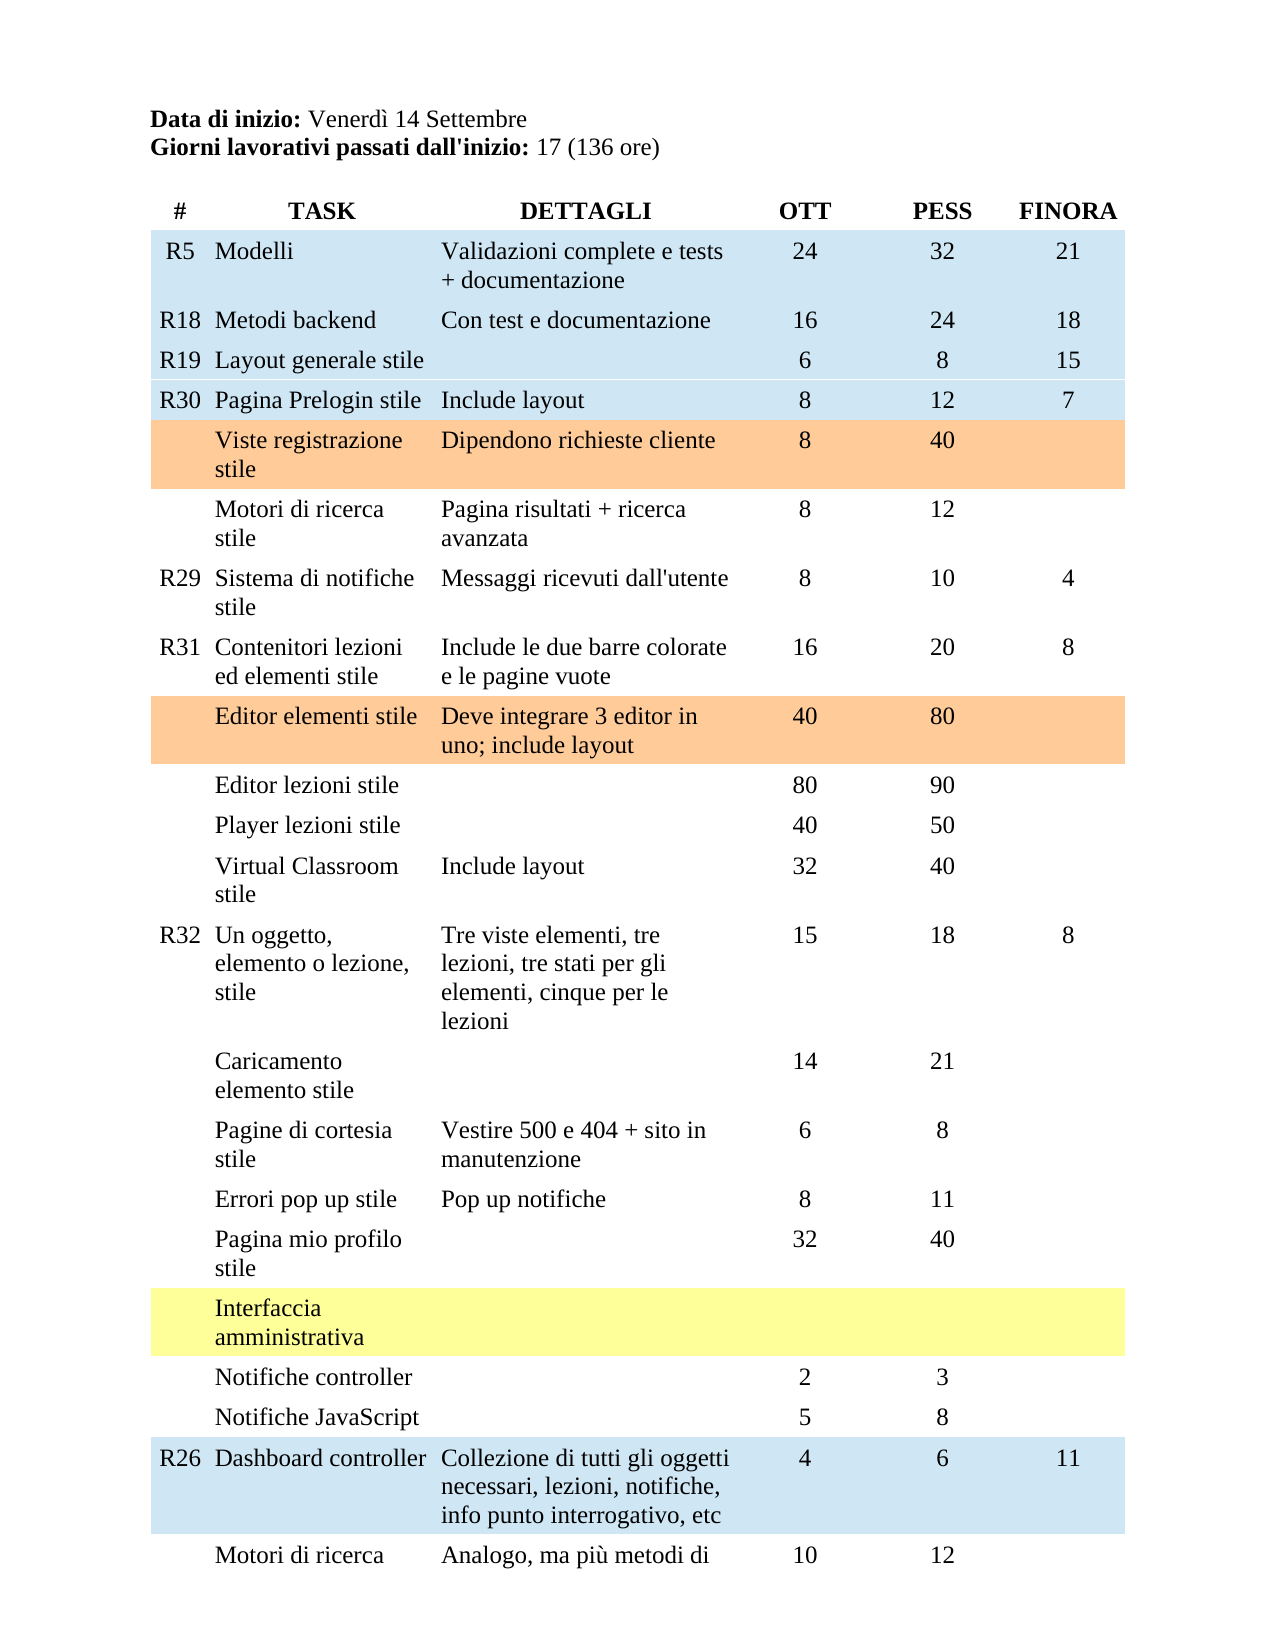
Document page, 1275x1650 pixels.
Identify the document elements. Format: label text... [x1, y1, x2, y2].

table_cell 8 [1011, 627, 1125, 696]
table_cell Un oggetto, elemento o lezione, stile [209, 914, 435, 1040]
table_cell 4 [736, 1437, 874, 1534]
table_cell Viste registrazione stile [209, 420, 435, 489]
table_cell 8 [1011, 914, 1125, 1040]
table_cell [1011, 805, 1125, 845]
table_cell [1011, 845, 1125, 914]
table_cell 2 [736, 1356, 874, 1397]
table_cell R18 [151, 299, 209, 339]
table_cell 15 [1011, 339, 1125, 379]
table_cell 8 [874, 1397, 1011, 1437]
table_cell [151, 1535, 209, 1575]
table_cell R26 [151, 1437, 209, 1534]
table_cell 32 [874, 230, 1011, 299]
table_cell 8 [736, 558, 874, 627]
table_cell [151, 1040, 209, 1109]
table_cell 10 [736, 1535, 874, 1575]
table_cell [151, 1288, 209, 1356]
table_cell 4 [1011, 558, 1125, 627]
table_cell Virtual Classroom stile [209, 845, 435, 914]
table_cell 40 [874, 420, 1011, 489]
table_header OTT [736, 190, 874, 230]
table_cell Deve integrare 3 editor in uno; include layout [435, 696, 736, 764]
table_cell Editor elementi stile [209, 696, 435, 764]
table_cell [1011, 765, 1125, 805]
table_cell Validazioni complete e tests + documentazione [435, 230, 736, 299]
table_cell [151, 845, 209, 914]
table_cell Pagina risultati + ricerca avanzata [435, 489, 736, 558]
table_cell [151, 1219, 209, 1287]
table_cell Metodi backend [209, 299, 435, 339]
table_cell 80 [736, 765, 874, 805]
table_cell Contenitori lezioni ed elementi stile [209, 627, 435, 696]
table_cell Errori pop up stile [209, 1178, 435, 1218]
table_cell Include layout [435, 845, 736, 914]
table_cell Pagina Prelogin stile [209, 380, 435, 420]
table_cell [1011, 1397, 1125, 1437]
table_cell 7 [1011, 380, 1125, 420]
table_cell [1011, 1109, 1125, 1178]
table_cell [1011, 1178, 1125, 1218]
table_cell 40 [874, 1219, 1011, 1287]
table_cell [1011, 1219, 1125, 1287]
table_cell Motori di ricerca stile [209, 489, 435, 558]
table_cell Con test e documentazione [435, 299, 736, 339]
table_cell [151, 1397, 209, 1437]
table_cell [435, 1288, 736, 1356]
table_cell 50 [874, 805, 1011, 845]
table_header DETTAGLI [435, 190, 736, 230]
table_cell [151, 765, 209, 805]
table_cell 6 [736, 1109, 874, 1178]
table_cell 6 [874, 1437, 1011, 1534]
table_cell Motori di ricerca [209, 1535, 435, 1575]
table_cell [435, 805, 736, 845]
table_cell [1011, 1040, 1125, 1109]
table_cell 3 [874, 1356, 1011, 1397]
table_cell Pop up notifiche [435, 1178, 736, 1218]
table_cell Dashboard controller [209, 1437, 435, 1534]
table_cell Pagine di cortesia stile [209, 1109, 435, 1178]
table_cell 10 [874, 558, 1011, 627]
table_cell [435, 1040, 736, 1109]
table_cell 8 [736, 420, 874, 489]
table_cell 11 [1011, 1437, 1125, 1534]
table_cell 40 [874, 845, 1011, 914]
table_cell 8 [874, 339, 1011, 379]
table_cell 12 [874, 1535, 1011, 1575]
table_cell 16 [736, 299, 874, 339]
table_cell 14 [736, 1040, 874, 1109]
table_cell R30 [151, 380, 209, 420]
table_cell 11 [874, 1178, 1011, 1218]
table_cell Dipendono richieste cliente [435, 420, 736, 489]
table_cell [435, 765, 736, 805]
table_cell [435, 339, 736, 379]
table_header FINORA [1011, 190, 1125, 230]
table_cell Notifiche JavaScript [209, 1397, 435, 1437]
table_cell [736, 1288, 874, 1356]
table_cell R19 [151, 339, 209, 379]
table_cell R29 [151, 558, 209, 627]
table_cell 90 [874, 765, 1011, 805]
table_cell 18 [1011, 299, 1125, 339]
table_cell Analogo, ma più metodi di [435, 1535, 736, 1575]
table_cell 5 [736, 1397, 874, 1437]
table_cell 12 [874, 380, 1011, 420]
table_cell [1011, 1356, 1125, 1397]
table_cell Sistema di notifiche stile [209, 558, 435, 627]
table_cell Messaggi ricevuti dall'utente [435, 558, 736, 627]
table_cell R32 [151, 914, 209, 1040]
table_cell 40 [736, 805, 874, 845]
table_cell [435, 1397, 736, 1437]
table_cell 24 [736, 230, 874, 299]
table_cell R5 [151, 230, 209, 299]
table_cell [1011, 489, 1125, 558]
table_cell Vestire 500 e 404 + sito in manutenzione [435, 1109, 736, 1178]
table_cell 80 [874, 696, 1011, 764]
table_cell [151, 805, 209, 845]
table_cell Layout generale stile [209, 339, 435, 379]
table_cell [1011, 420, 1125, 489]
table_cell [435, 1356, 736, 1397]
table_cell Modelli [209, 230, 435, 299]
table_cell 16 [736, 627, 874, 696]
table_cell [151, 420, 209, 489]
table_header TASK [209, 190, 435, 230]
table_cell 8 [874, 1109, 1011, 1178]
table_cell [1011, 1535, 1125, 1575]
table_header # [151, 190, 209, 230]
table_cell 8 [736, 1178, 874, 1218]
table_cell 21 [874, 1040, 1011, 1109]
table_cell 8 [736, 489, 874, 558]
table_cell 32 [736, 1219, 874, 1287]
table_cell 40 [736, 696, 874, 764]
text Data di inizio: Venerdì 14 Settembre [150, 104, 1125, 132]
table_cell Interfaccia amministrativa [209, 1288, 435, 1356]
table_cell 8 [736, 380, 874, 420]
table_cell [1011, 1288, 1125, 1356]
table_cell 18 [874, 914, 1011, 1040]
table_cell [151, 489, 209, 558]
table_cell [1011, 696, 1125, 764]
table_cell 32 [736, 845, 874, 914]
table_cell Editor lezioni stile [209, 765, 435, 805]
table_cell Tre viste elementi, tre lezioni, tre stati per gli elementi, cinque per le lezioni [435, 914, 736, 1040]
table_cell 15 [736, 914, 874, 1040]
table_cell [151, 1109, 209, 1178]
table_cell Player lezioni stile [209, 805, 435, 845]
table_cell 12 [874, 489, 1011, 558]
table_cell [151, 1356, 209, 1397]
table_cell [151, 696, 209, 764]
table_header PESS [874, 190, 1011, 230]
text Giorni lavorativi passati dall'inizio: 17 (136 ore) [150, 132, 1125, 161]
table_cell Collezione di tutti gli oggetti necessari, lezioni, notifiche, info punto interrogativo, etc [435, 1437, 736, 1534]
table_cell Include layout [435, 380, 736, 420]
table_cell 6 [736, 339, 874, 379]
table_cell Include le due barre colorate e le pagine vuote [435, 627, 736, 696]
table_cell 21 [1011, 230, 1125, 299]
table_cell [151, 1178, 209, 1218]
table_cell R31 [151, 627, 209, 696]
table_cell Pagina mio profilo stile [209, 1219, 435, 1287]
table_cell [874, 1288, 1011, 1356]
table_cell 24 [874, 299, 1011, 339]
table_cell [435, 1219, 736, 1287]
table_cell Notifiche controller [209, 1356, 435, 1397]
table_cell 20 [874, 627, 1011, 696]
table_cell Caricamento elemento stile [209, 1040, 435, 1109]
